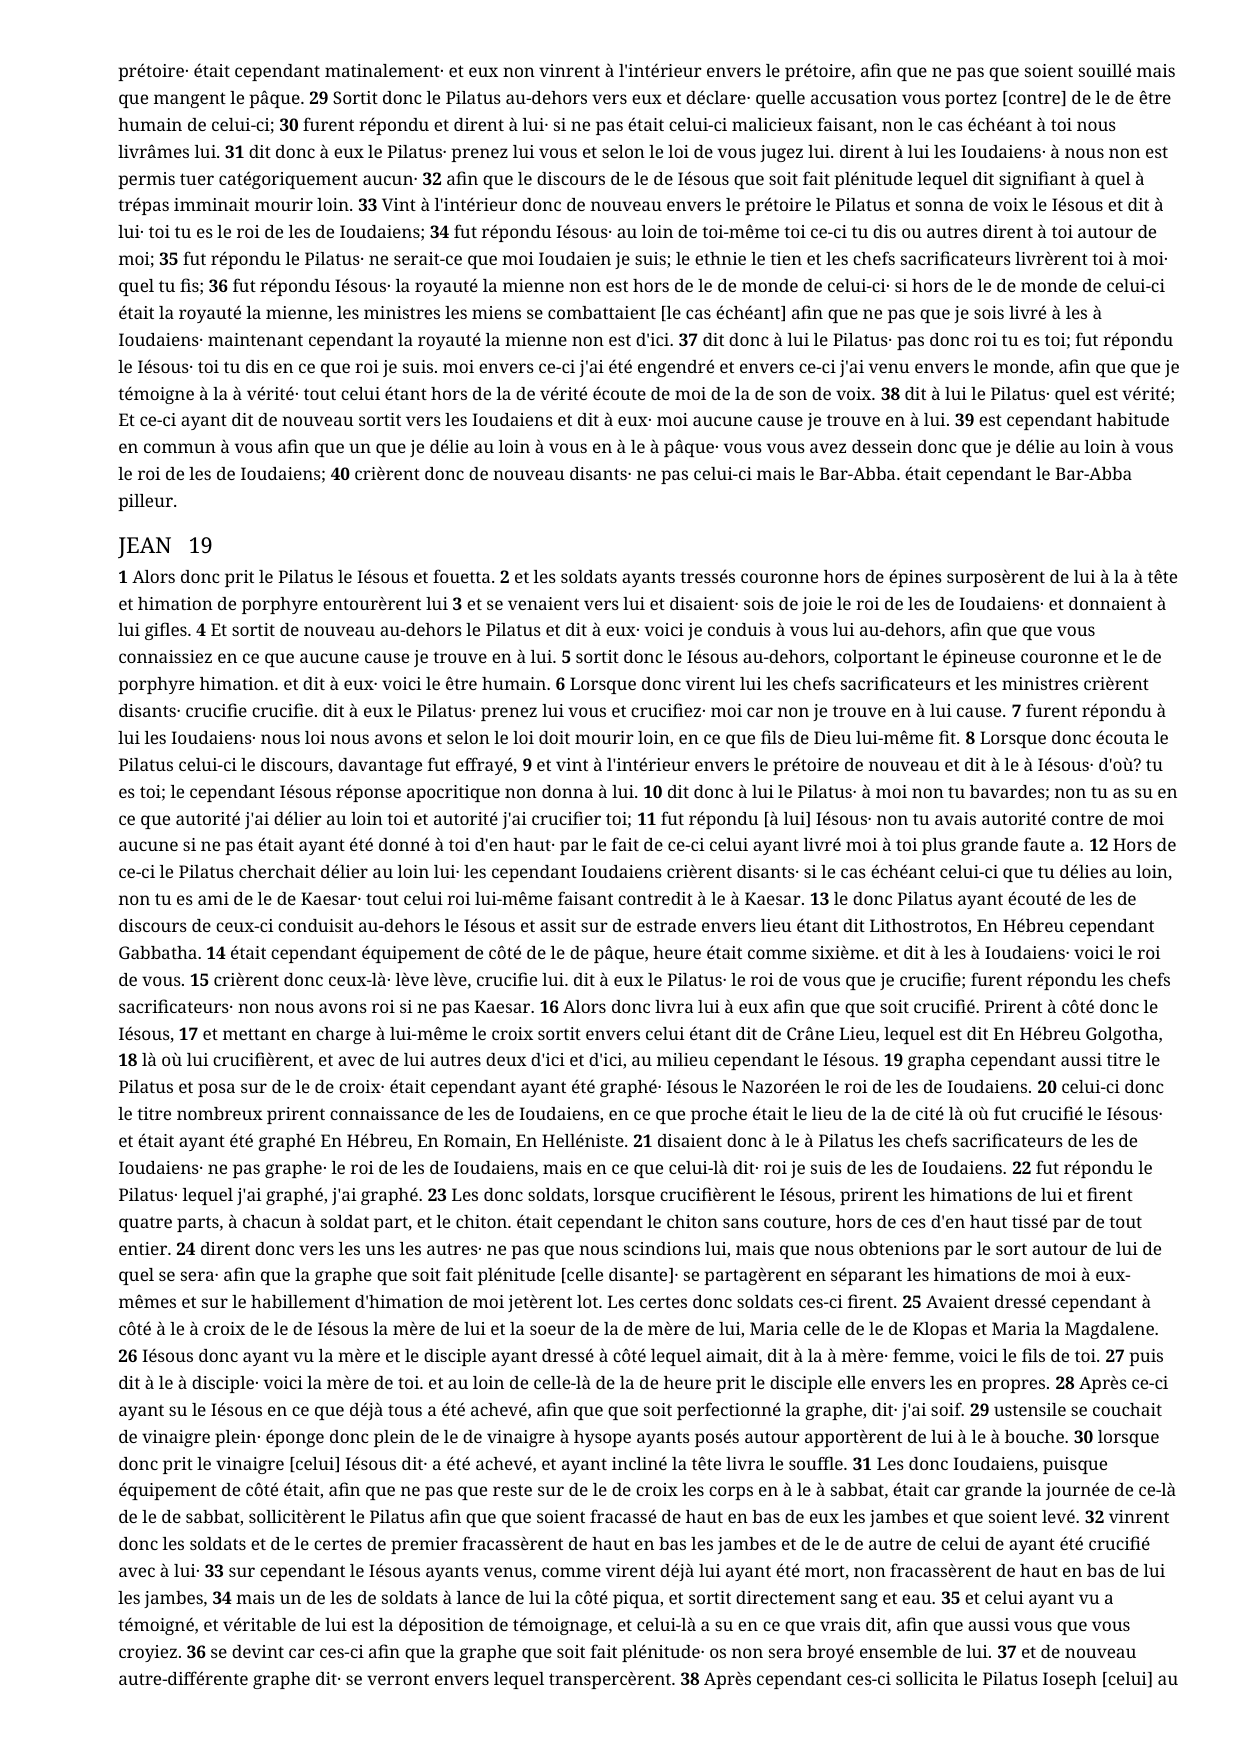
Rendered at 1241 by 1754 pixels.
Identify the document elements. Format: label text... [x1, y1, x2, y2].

text prétoire· était cependant matinalement· et eux non vinrent à l'intérieur envers le prétoire, afin que ne pas que soient souillé mais que mangent le pâque. 29 Sortit donc le Pilatus au-dehors vers eux et déclare· quelle accusation vous portez [contre] de le de être humain de celui-ci; 30 furent répondu et dirent à lui· si ne pas était celui-ci malicieux faisant, non le cas échéant à toi nous livrâmes lui. 31 dit donc à eux le Pilatus· prenez lui vous et selon le loi de vous jugez lui. dirent à lui les Ioudaiens· à nous non est permis tuer catégoriquement aucun· 32 afin que le discours de le de Iésous que soit fait plénitude lequel dit signifiant à quel à trépas imminait mourir loin. 33 Vint à l'intérieur donc de nouveau envers le prétoire le Pilatus et sonna de voix le Iésous et dit à lui· toi tu es le roi de les de Ioudaiens; 34 fut répondu Iésous· au loin de toi-même toi ce-ci tu dis ou autres dirent à toi autour de moi; 35 fut répondu le Pilatus· ne serait-ce que moi Ioudaien je suis; le ethnie le tien et les chefs sacrificateurs livrèrent toi à moi· quel tu fis; 36 fut répondu Iésous· la royauté la mienne non est hors de le de monde de celui-ci· si hors de le de monde de celui-ci était la royauté la mienne, les ministres les miens se combattaient [le cas échéant] afin que ne pas que je sois livré à les à Ioudaiens· maintenant cependant la royauté la mienne non est d'ici. 37 dit donc à lui le Pilatus· pas donc roi tu es toi; fut répondu le Iésous· toi tu dis en ce que roi je suis. moi envers ce-ci j'ai été engendré et envers ce-ci j'ai venu envers le monde, afin que que je témoigne à la à vérité· tout celui étant hors de la de vérité écoute de moi de la de son de voix. 38 dit à lui le Pilatus· quel est vérité; Et ce-ci ayant dit de nouveau sortit vers les Ioudaiens et dit à eux· moi aucune cause je trouve en à lui. 39 est cependant habitude en commun à vous afin que un que je délie au loin à vous en à le à pâque· vous vous avez dessein donc que je délie au loin à vous le roi de les de Ioudaiens; 40 crièrent donc de nouveau disants· ne pas celui-ci mais le Bar-Abba. était cependant le Bar-Abba pilleur. [118, 59, 1181, 512]
text JEAN 19 [118, 531, 1181, 560]
text 1 Alors donc prit le Pilatus le Iésous et fouetta. 2 et les soldats ayants tressés couronne hors de épines surposèrent de lui à la à tête et himation de porphyre entourèrent lui 3 et se venaient vers lui et disaient· sois de joie le roi de les de Ioudaiens· et donnaient à lui gifles. 4 Et sortit de nouveau au-dehors le Pilatus et dit à eux· voici je conduis à vous lui au-dehors, afin que que vous connaissiez en ce que aucune cause je trouve en à lui. 5 sortit donc le Iésous au-dehors, colportant le épineuse couronne et le de porphyre himation. et dit à eux· voici le être humain. 6 Lorsque donc virent lui les chefs sacrificateurs et les ministres crièrent disants· crucifie crucifie. dit à eux le Pilatus· prenez lui vous et crucifiez· moi car non je trouve en à lui cause. 7 furent répondu à lui les Ioudaiens· nous loi nous avons et selon le loi doit mourir loin, en ce que fils de Dieu lui-même fit. 8 Lorsque donc écouta le Pilatus celui-ci le discours, davantage fut effrayé, 9 et vint à l'intérieur envers le prétoire de nouveau et dit à le à Iésous· d'où? tu es toi; le cependant Iésous réponse apocritique non donna à lui. 10 dit donc à lui le Pilatus· à moi non tu bavardes; non tu as su en ce que autorité j'ai délier au loin toi et autorité j'ai crucifier toi; 11 fut répondu [à lui] Iésous· non tu avais autorité contre de moi aucune si ne pas était ayant été donné à toi d'en haut· par le fait de ce-ci celui ayant livré moi à toi plus grande faute a. 12 Hors de ce-ci le Pilatus cherchait délier au loin lui· les cependant Ioudaiens crièrent disants· si le cas échéant celui-ci que tu délies au loin, non tu es ami de le de Kaesar· tout celui roi lui-même faisant contredit à le à Kaesar. 13 le donc Pilatus ayant écouté de les de discours de ceux-ci conduisit au-dehors le Iésous et assit sur de estrade envers lieu étant dit Lithostrotos, En Hébreu cependant Gabbatha. 14 était cependant équipement de côté de le de pâque, heure était comme sixième. et dit à les à Ioudaiens· voici le roi de vous. 15 crièrent donc ceux-là· lève lève, crucifie lui. dit à eux le Pilatus· le roi de vous que je crucifie; furent répondu les chefs sacrificateurs· non nous avons roi si ne pas Kaesar. 16 Alors donc livra lui à eux afin que que soit crucifié. Prirent à côté donc le Iésous, 17 et mettant en charge à lui-même le croix sortit envers celui étant dit de Crâne Lieu, lequel est dit En Hébreu Golgotha, 18 là où lui crucifièrent, et avec de lui autres deux d'ici et d'ici, au milieu cependant le Iésous. 19 grapha cependant aussi titre le Pilatus et posa sur de le de croix· était cependant ayant été graphé· Iésous le Nazoréen le roi de les de Ioudaiens. 20 celui-ci donc le titre nombreux prirent connaissance de les de Ioudaiens, en ce que proche était le lieu de la de cité là où fut crucifié le Iésous· et était ayant été graphé En Hébreu, En Romain, En Helléniste. 21 disaient donc à le à Pilatus les chefs sacrificateurs de les de Ioudaiens· ne pas graphe· le roi de les de Ioudaiens, mais en ce que celui-là dit· roi je suis de les de Ioudaiens. 22 fut répondu le Pilatus· lequel j'ai graphé, j'ai graphé. 23 Les donc soldats, lorsque crucifièrent le Iésous, prirent les himations de lui et firent quatre parts, à chacun à soldat part, et le chiton. était cependant le chiton sans couture, hors de ces d'en haut tissé par de tout entier. 24 dirent donc vers les uns les autres· ne pas que nous scindions lui, mais que nous obtenions par le sort autour de lui de quel se sera· afin que la graphe que soit fait plénitude [celle disante]· se partagèrent en séparant les himations de moi à eux-mêmes et sur le habillement d'himation de moi jetèrent lot. Les certes donc soldats ces-ci firent. 25 Avaient dressé cependant à côté à le à croix de le de Iésous la mère de lui et la soeur de la de mère de lui, Maria celle de le de Klopas et Maria la Magdalene. 26 Iésous donc ayant vu la mère et le disciple ayant dressé à côté lequel aimait, dit à la à mère· femme, voici le fils de toi. 27 puis dit à le à disciple· voici la mère de toi. et au loin de celle-là de la de heure prit le disciple elle envers les en propres. 28 Après ce-ci ayant su le Iésous en ce que déjà tous a été achevé, afin que que soit perfectionné la graphe, dit· j'ai soif. 29 ustensile se couchait de vinaigre plein· éponge donc plein de le de vinaigre à hysope ayants posés autour apportèrent de lui à le à bouche. 30 lorsque donc prit le vinaigre [celui] Iésous dit· a été achevé, et ayant incliné la tête livra le souffle. 31 Les donc Ioudaiens, puisque équipement de côté était, afin que ne pas que reste sur de le de croix les corps en à le à sabbat, était car grande la journée de ce-là de le de sabbat, sollicitèrent le Pilatus afin que que soient fracassé de haut en bas de eux les jambes et que soient levé. 32 vinrent donc les soldats et de le certes de premier fracassèrent de haut en bas les jambes et de le de autre de celui de ayant été crucifié avec à lui· 33 sur cependant le Iésous ayants venus, comme virent déjà lui ayant été mort, non fracassèrent de haut en bas de lui les jambes, 34 mais un de les de soldats à lance de lui la côté piqua, et sortit directement sang et eau. 35 et celui ayant vu a témoigné, et véritable de lui est la déposition de témoignage, et celui-là a su en ce que vrais dit, afin que aussi vous que vous croyiez. 36 se devint car ces-ci afin que la graphe que soit fait plénitude· os non sera broyé ensemble de lui. 37 et de nouveau autre-différente graphe dit· se verront envers lequel transpercèrent. 38 Après cependant ces-ci sollicita le Pilatus Ioseph [celui] au [118, 565, 1181, 1690]
